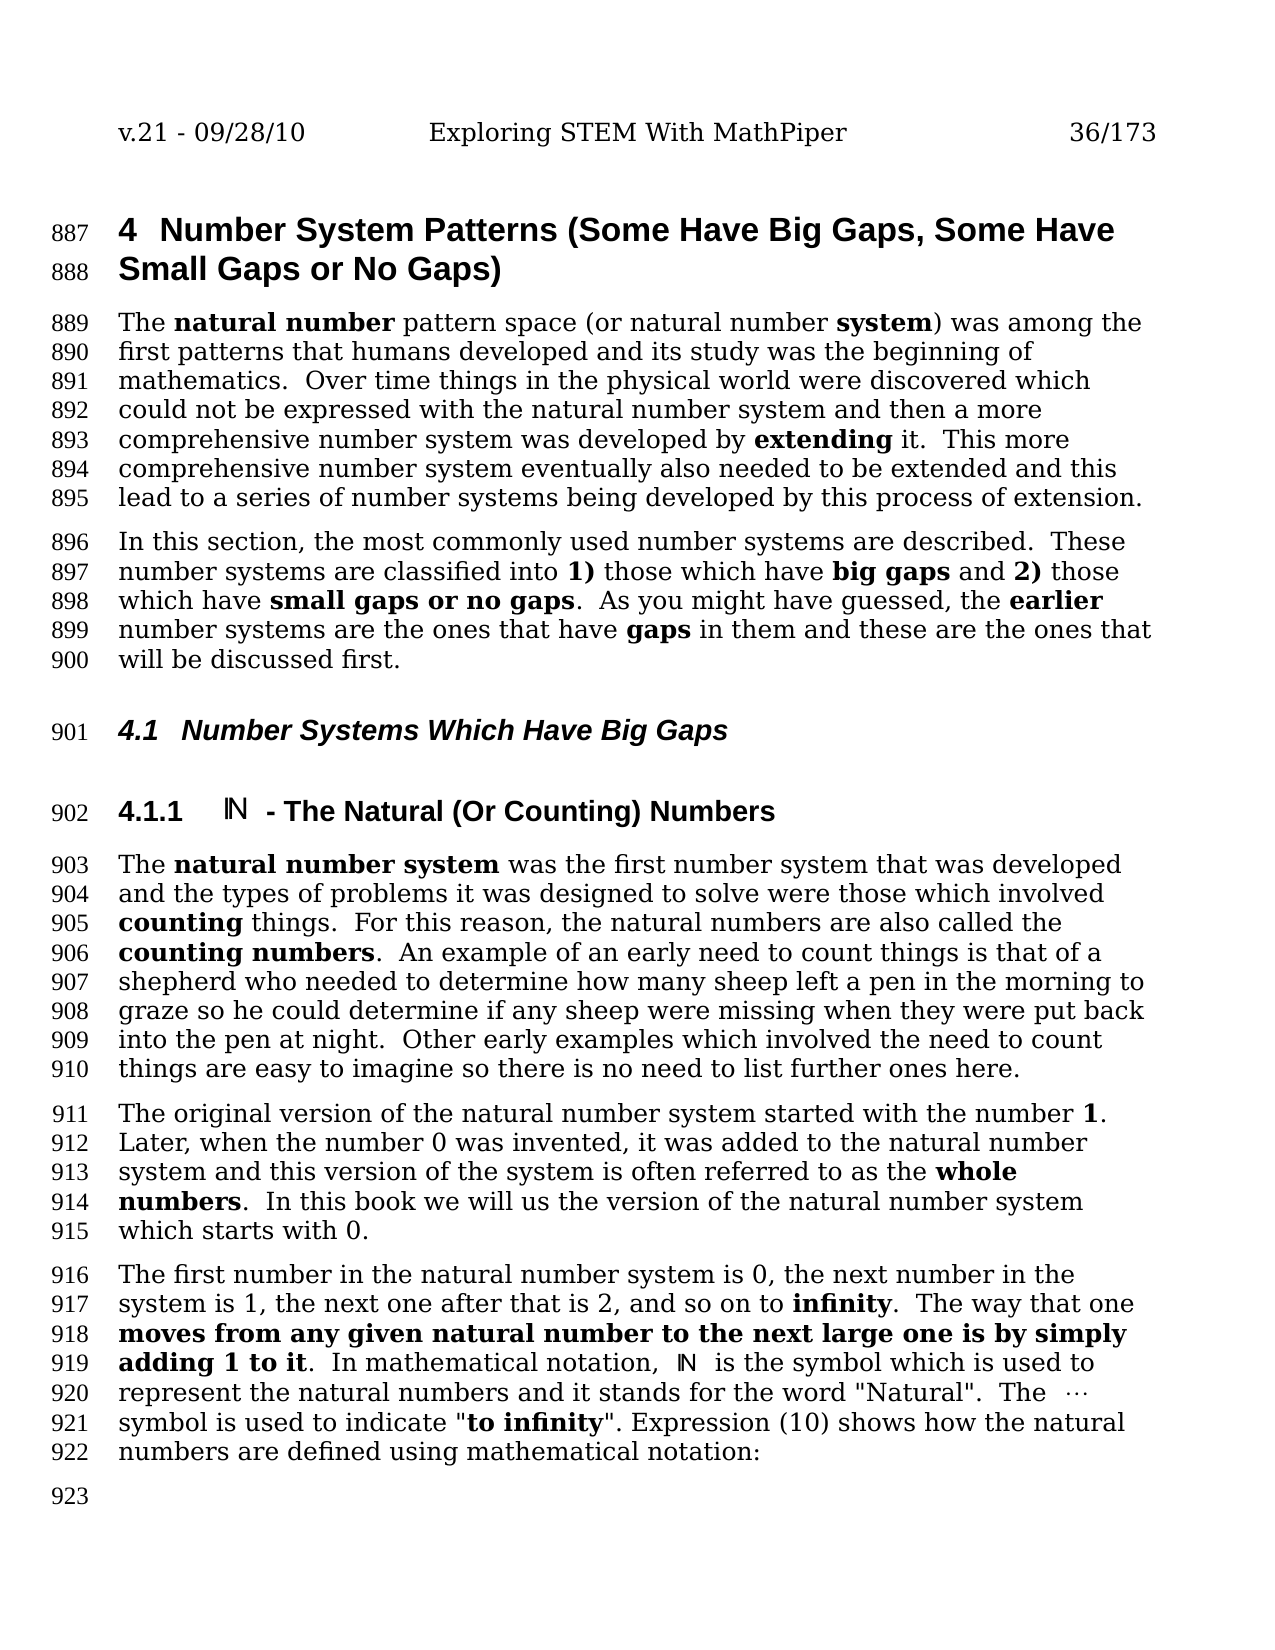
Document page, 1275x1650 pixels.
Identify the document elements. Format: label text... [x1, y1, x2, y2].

subtitle - The Natural (Or Counting) Numbers [118, 792, 1157, 829]
subtitle Number System Patterns (Some Have Big Gaps, Some Have Small Gaps or No Gaps) [118, 210, 1157, 287]
subtitle Number Systems Which Have Big Gaps [118, 713, 1157, 747]
text The first number in the natural number system is 0, the next number in the system is 1, the next one after that is 2, and so on to infinity. The way that one moves from any given natural number to the next large one is by simply adding 1 to it. In mathematical notation,is the symbol which is used to represent the natural numbers and it stands for the word "Natural". Thesymbol is used to indicate "to infinity". Expression (10) shows how the natural numbers are defined using mathematical notation: [118, 1260, 1157, 1466]
text In this section, the most commonly used number systems are described. These number systems are classified into 1) those which have big gaps and 2) those which have small gaps or no gaps. As you might have guessed, the earlier number systems are the ones that have gaps in them and these are the ones that will be discussed first. [118, 528, 1157, 674]
text The original version of the natural number system started with the number 1. Later, when the number 0 was invented, it was added to the natural number system and this version of the system is often referred to as the whole numbers. In this book we will us the version of the natural number system which starts with 0. [118, 1099, 1157, 1245]
text The natural number pattern space (or natural number system) was among the first patterns that humans developed and its study was the beginning of mathematics. Over time things in the physical world were discovered which could not be expressed with the natural number system and then a more comprehensive number system was developed by extending it. This more comprehensive number system eventually also needed to be extended and this lead to a series of number systems being developed by this process of extension. [118, 308, 1157, 513]
text The natural number system was the first number system that was developed and the types of problems it was designed to solve were those which involved counting things. For this reason, the natural numbers are also called the counting numbers. An example of an early need to count things is that of a shepherd who needed to determine how many sheep left a pen in the morning to graze so he could determine if any sheep were missing when they were put back into the pen at night. Other early examples which involved the need to count things are easy to imagine so there is no need to list further ones here. [118, 850, 1157, 1084]
